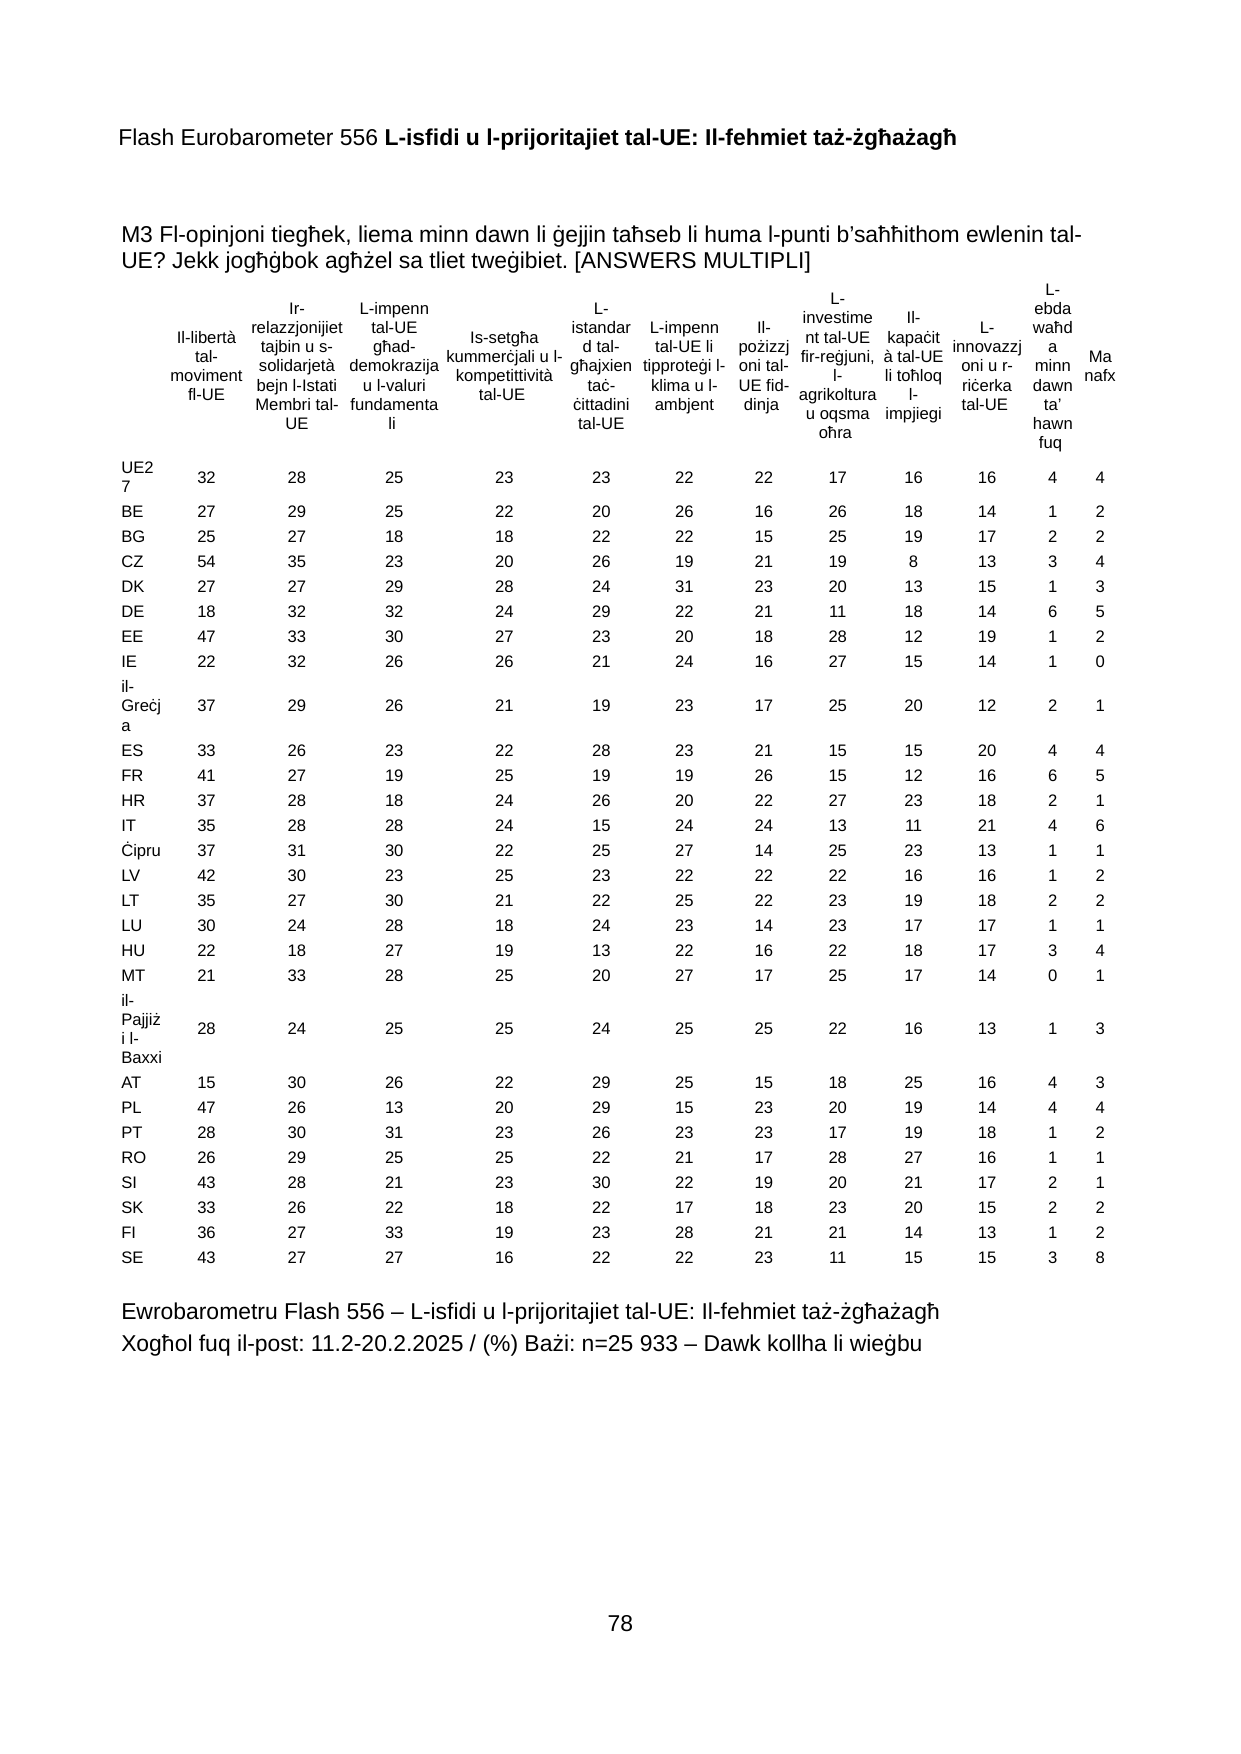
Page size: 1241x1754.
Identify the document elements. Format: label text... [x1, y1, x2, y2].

table_cell 24 [442, 788, 566, 812]
table_cell 19 [946, 624, 1027, 649]
table_cell 30 [346, 624, 442, 649]
table_cell 25 [636, 988, 732, 1070]
table_cell 43 [165, 1170, 248, 1195]
table_cell 24 [442, 813, 566, 837]
table_cell SK [118, 1195, 165, 1220]
table_cell 14 [946, 649, 1027, 674]
table_cell 17 [795, 455, 880, 499]
table_cell 1 [1027, 1220, 1078, 1245]
table_cell 16 [946, 1145, 1027, 1170]
table_cell 23 [880, 788, 946, 812]
table_cell 2 [1027, 1170, 1078, 1195]
table_cell 13 [946, 838, 1027, 862]
table_cell 6 [1027, 599, 1078, 624]
table_cell DE [118, 599, 165, 624]
table_cell 26 [566, 788, 636, 812]
table_cell 37 [165, 788, 248, 812]
table_cell 37 [165, 838, 248, 862]
table_cell 17 [636, 1195, 732, 1220]
table_cell 1 [1078, 1145, 1122, 1170]
table_cell 1 [1027, 574, 1078, 599]
table_cell 21 [733, 1220, 795, 1245]
table_cell 33 [248, 624, 346, 649]
table_cell 21 [880, 1170, 946, 1195]
table_cell 17 [733, 1145, 795, 1170]
table_cell 27 [346, 938, 442, 962]
table_cell 22 [636, 455, 732, 499]
table_cell 29 [248, 499, 346, 524]
table_cell 8 [880, 549, 946, 574]
table_cell SI [118, 1170, 165, 1195]
table_cell 16 [946, 863, 1027, 887]
table_cell L-istandard tal-għajxien taċ-ċittadini tal-UE [566, 277, 636, 455]
table_cell 18 [346, 524, 442, 549]
table_cell 24 [566, 913, 636, 937]
table_cell 23 [880, 838, 946, 862]
table_cell 20 [442, 1095, 566, 1120]
table_cell 3 [1027, 549, 1078, 574]
table_cell DK [118, 574, 165, 599]
table_cell 23 [733, 1245, 795, 1270]
table_cell 1 [1078, 674, 1122, 737]
table_cell Xogħol fuq il-post: 11.2-20.2.2025 / (%) Bażi: n=25 933 – Dawk kollha li wieġbu [118, 1328, 1122, 1360]
table_cell 18 [946, 1120, 1027, 1145]
table_cell 32 [346, 599, 442, 624]
table_cell 22 [442, 1070, 566, 1095]
table_cell 14 [733, 913, 795, 937]
table_cell 3 [1078, 988, 1122, 1070]
table_cell 15 [795, 738, 880, 762]
table_cell 20 [566, 499, 636, 524]
table_cell 25 [442, 763, 566, 787]
table_cell 12 [880, 624, 946, 649]
table_cell 25 [636, 888, 732, 912]
table_cell 15 [795, 763, 880, 787]
table_cell 31 [636, 574, 732, 599]
table_cell 1 [1078, 963, 1122, 987]
table_cell 18 [880, 938, 946, 962]
table_cell 22 [566, 1145, 636, 1170]
table_cell 4 [1027, 1095, 1078, 1120]
table_cell 22 [566, 1195, 636, 1220]
table_cell Ir-relazzjonijiet tajbin u s-solidarjetà bejn l-Istati Membri tal-UE [248, 277, 346, 455]
table_cell SE [118, 1245, 165, 1270]
table_cell 4 [1078, 1095, 1122, 1120]
table_cell 28 [248, 1170, 346, 1195]
table_cell 18 [795, 1070, 880, 1095]
table_cell Ewrobarometru Flash 556 – L-isfidi u l-prijoritajiet tal-UE: Il-fehmiet taż-żgħażagħ [118, 1295, 1122, 1327]
table_cell [165, 1270, 248, 1295]
table_cell ES [118, 738, 165, 762]
table_cell 25 [880, 1070, 946, 1095]
table_cell 1 [1078, 838, 1122, 862]
table_cell 23 [795, 888, 880, 912]
table_cell 16 [733, 649, 795, 674]
table_cell [795, 1270, 880, 1295]
table_cell 15 [880, 1245, 946, 1270]
table_cell 23 [795, 913, 880, 937]
table_cell 1 [1027, 649, 1078, 674]
table_cell 17 [946, 938, 1027, 962]
table_cell 14 [880, 1220, 946, 1245]
table_cell 22 [566, 524, 636, 549]
table_cell Il-pożizzjoni tal-UE fid-dinja [733, 277, 795, 455]
table_cell 18 [733, 624, 795, 649]
table_cell 19 [636, 763, 732, 787]
table_cell 19 [733, 1170, 795, 1195]
table_cell 3 [1027, 1245, 1078, 1270]
table_cell 0 [1078, 649, 1122, 674]
table_cell FR [118, 763, 165, 787]
table_cell [733, 1270, 795, 1295]
table_cell 27 [636, 838, 732, 862]
table_cell 19 [795, 549, 880, 574]
table_cell 23 [733, 1120, 795, 1145]
table_cell CZ [118, 549, 165, 574]
table_cell 27 [442, 624, 566, 649]
table_cell 22 [566, 888, 636, 912]
table_cell 5 [1078, 763, 1122, 787]
table_cell 25 [346, 455, 442, 499]
table_cell LU [118, 913, 165, 937]
table_cell 24 [248, 988, 346, 1070]
table_cell 11 [880, 813, 946, 837]
table_cell 24 [566, 574, 636, 599]
table_cell 43 [165, 1245, 248, 1270]
table_cell 41 [165, 763, 248, 787]
table_cell 19 [566, 674, 636, 737]
table_cell 8 [1078, 1245, 1122, 1270]
table_cell 22 [636, 938, 732, 962]
table_cell RO [118, 1145, 165, 1170]
table_cell 4 [1027, 1070, 1078, 1095]
table_cell 28 [442, 574, 566, 599]
table_cell 4 [1078, 738, 1122, 762]
table_cell 13 [880, 574, 946, 599]
table_cell 27 [795, 649, 880, 674]
table_cell 23 [636, 913, 732, 937]
table_cell 22 [165, 938, 248, 962]
table_cell 28 [346, 963, 442, 987]
table_cell 31 [248, 838, 346, 862]
table_cell PT [118, 1120, 165, 1145]
table_header M3 Fl-opinjoni tiegħek, liema minn dawn li ġejjin taħseb li huma l-punti b’saħħithom ewlenin tal-UE? Jekk jogħġbok agħżel sa tliet tweġibiet. [ANSWERS MULTIPLI] [118, 218, 1122, 277]
table_cell 26 [346, 674, 442, 737]
table_cell 18 [733, 1195, 795, 1220]
table_cell 17 [795, 1120, 880, 1145]
table_cell 22 [636, 524, 732, 549]
table_cell 1 [1078, 913, 1122, 937]
table_cell 1 [1027, 499, 1078, 524]
table_cell 25 [346, 988, 442, 1070]
table_cell 2 [1027, 788, 1078, 812]
table_cell 28 [248, 455, 346, 499]
table_cell 36 [165, 1220, 248, 1245]
table_cell UE27 [118, 455, 165, 499]
table_cell 23 [346, 549, 442, 574]
table_cell 27 [795, 788, 880, 812]
table_cell 18 [880, 499, 946, 524]
table_cell 6 [1078, 813, 1122, 837]
table_cell 13 [346, 1095, 442, 1120]
table_cell 28 [795, 1145, 880, 1170]
table_cell 25 [442, 1145, 566, 1170]
table_cell 20 [795, 1170, 880, 1195]
table_cell 24 [636, 649, 732, 674]
table_cell 22 [442, 838, 566, 862]
table_cell 16 [733, 499, 795, 524]
table_cell 11 [795, 1245, 880, 1270]
table_cell 16 [880, 863, 946, 887]
table_cell 19 [442, 1220, 566, 1245]
table_cell 24 [636, 813, 732, 837]
table_cell BG [118, 524, 165, 549]
table_cell 27 [248, 574, 346, 599]
table_cell 24 [566, 988, 636, 1070]
table_cell 19 [636, 549, 732, 574]
table_cell 26 [248, 738, 346, 762]
table_cell 47 [165, 1095, 248, 1120]
table_cell 20 [636, 624, 732, 649]
table_cell L-ebda waħda minn dawn ta’ hawn fuq [1027, 277, 1078, 455]
table_cell 21 [442, 674, 566, 737]
table_cell [1027, 1270, 1078, 1295]
table_cell 32 [165, 455, 248, 499]
table_cell 33 [248, 963, 346, 987]
table_cell 18 [442, 1195, 566, 1220]
table_cell 22 [165, 649, 248, 674]
table_cell 28 [346, 813, 442, 837]
table_cell Il-kapaċità tal-UE li toħloq l-impjiegi [880, 277, 946, 455]
table_cell 27 [880, 1145, 946, 1170]
table_cell [248, 1270, 346, 1295]
table_cell 22 [733, 455, 795, 499]
table_cell 19 [442, 938, 566, 962]
table_cell 2 [1078, 1220, 1122, 1245]
table_cell IT [118, 813, 165, 837]
table_cell 17 [946, 913, 1027, 937]
table_cell EE [118, 624, 165, 649]
table_cell 21 [733, 738, 795, 762]
table_cell 30 [248, 1120, 346, 1145]
table_cell 33 [346, 1220, 442, 1245]
table_cell 3 [1078, 1070, 1122, 1095]
table_cell 23 [636, 1120, 732, 1145]
table_cell 25 [795, 963, 880, 987]
table_cell 24 [248, 913, 346, 937]
table_cell 22 [733, 863, 795, 887]
table_cell 16 [946, 1070, 1027, 1095]
table_cell 25 [442, 963, 566, 987]
table_cell 35 [165, 888, 248, 912]
table_cell [880, 1270, 946, 1295]
table_cell 15 [733, 1070, 795, 1095]
table_cell LT [118, 888, 165, 912]
table_cell 28 [248, 788, 346, 812]
table_cell 21 [566, 649, 636, 674]
table_cell 20 [636, 788, 732, 812]
table_cell 13 [795, 813, 880, 837]
table_cell 19 [880, 524, 946, 549]
table_cell 14 [946, 963, 1027, 987]
table_cell 25 [442, 988, 566, 1070]
table_cell Ma nafx [1078, 277, 1122, 455]
table_cell 26 [248, 1195, 346, 1220]
table_cell 27 [346, 1245, 442, 1270]
table_cell 22 [442, 499, 566, 524]
table_cell 30 [248, 1070, 346, 1095]
table_cell 2 [1078, 888, 1122, 912]
table_cell 15 [880, 738, 946, 762]
table_cell 2 [1027, 888, 1078, 912]
table_cell 30 [165, 913, 248, 937]
table_cell L-investiment tal-UE fir-reġjuni, l-agrikoltura u oqsma oħra [795, 277, 880, 455]
table_cell 25 [733, 988, 795, 1070]
table_cell 16 [880, 455, 946, 499]
table_cell 29 [346, 574, 442, 599]
table_cell 31 [346, 1120, 442, 1145]
table_cell 11 [795, 599, 880, 624]
table_cell 27 [165, 574, 248, 599]
table_cell [946, 1270, 1027, 1295]
table_cell 28 [165, 1120, 248, 1145]
table_cell 1 [1027, 1120, 1078, 1145]
table_cell 29 [566, 599, 636, 624]
table_cell 2 [1027, 1195, 1078, 1220]
table_cell 17 [880, 963, 946, 987]
table_cell 18 [346, 788, 442, 812]
table_cell 22 [566, 1245, 636, 1270]
table_cell 19 [566, 763, 636, 787]
table_cell 2 [1027, 524, 1078, 549]
table_cell 27 [248, 1245, 346, 1270]
table_cell 23 [442, 1170, 566, 1195]
table_cell 15 [733, 524, 795, 549]
table_cell 28 [346, 913, 442, 937]
table_cell 4 [1027, 813, 1078, 837]
table_cell 23 [566, 1220, 636, 1245]
table_cell 35 [248, 549, 346, 574]
table_cell 21 [346, 1170, 442, 1195]
table_cell 16 [733, 938, 795, 962]
table_cell 24 [442, 599, 566, 624]
table_cell 18 [946, 788, 1027, 812]
table_cell 26 [442, 649, 566, 674]
table_cell 21 [636, 1145, 732, 1170]
table_cell 25 [795, 674, 880, 737]
table_cell 19 [880, 1095, 946, 1120]
table_cell 1 [1027, 624, 1078, 649]
table_cell 21 [946, 813, 1027, 837]
table_cell 2 [1027, 674, 1078, 737]
table_cell 1 [1027, 988, 1078, 1070]
table_cell 22 [636, 863, 732, 887]
table_cell 20 [442, 549, 566, 574]
table_cell 2 [1078, 524, 1122, 549]
table_cell 1 [1078, 1170, 1122, 1195]
table_cell 4 [1027, 738, 1078, 762]
table_cell 28 [248, 813, 346, 837]
table_cell 14 [733, 838, 795, 862]
table_cell 23 [566, 624, 636, 649]
table_cell 21 [733, 599, 795, 624]
table_cell 25 [566, 838, 636, 862]
table_cell 12 [880, 763, 946, 787]
table_cell 26 [346, 1070, 442, 1095]
table_cell 3 [1078, 574, 1122, 599]
table_cell il-Greċja [118, 674, 165, 737]
table_cell 26 [248, 1095, 346, 1120]
table_cell 15 [880, 649, 946, 674]
table_cell FI [118, 1220, 165, 1245]
table_cell 26 [346, 649, 442, 674]
table_cell 21 [795, 1220, 880, 1245]
table_cell 18 [165, 599, 248, 624]
table_cell 25 [442, 863, 566, 887]
table_cell 18 [442, 524, 566, 549]
table_cell 17 [733, 963, 795, 987]
table_cell 22 [733, 788, 795, 812]
table_cell 22 [733, 888, 795, 912]
table_cell LV [118, 863, 165, 887]
table_cell 15 [946, 1195, 1027, 1220]
table_cell 18 [248, 938, 346, 962]
table_cell 26 [165, 1145, 248, 1170]
table_cell 1 [1078, 788, 1122, 812]
table_cell 2 [1078, 1120, 1122, 1145]
table_cell 23 [733, 1095, 795, 1120]
table_cell 19 [880, 888, 946, 912]
table_cell 5 [1078, 599, 1122, 624]
table_cell L-impenn tal-UE li tipproteġi l-klima u l-ambjent [636, 277, 732, 455]
table_cell 20 [880, 674, 946, 737]
table_cell 23 [636, 674, 732, 737]
table_cell L-impenn tal-UE għad-demokrazija u l-valuri fundamentali [346, 277, 442, 455]
table_cell 22 [795, 988, 880, 1070]
table_cell 27 [248, 763, 346, 787]
table_cell 2 [1078, 499, 1122, 524]
table_cell 13 [946, 549, 1027, 574]
table_cell 15 [165, 1070, 248, 1095]
table_cell 17 [946, 524, 1027, 549]
table_cell 27 [165, 499, 248, 524]
table_cell 33 [165, 1195, 248, 1220]
table_cell 29 [248, 674, 346, 737]
table_cell 24 [733, 813, 795, 837]
table_cell 1 [1027, 1145, 1078, 1170]
table_cell 29 [566, 1095, 636, 1120]
table_cell 2 [1078, 1195, 1122, 1220]
table_cell 18 [880, 599, 946, 624]
table_cell 29 [566, 1070, 636, 1095]
table_cell Is-setgħa kummerċjali u l-kompetittività tal-UE [442, 277, 566, 455]
table_cell [636, 1270, 732, 1295]
table_cell 13 [946, 1220, 1027, 1245]
table_cell 30 [346, 838, 442, 862]
table_cell Ċipru [118, 838, 165, 862]
table_cell 16 [880, 988, 946, 1070]
table_cell [442, 1270, 566, 1295]
table_cell 17 [733, 674, 795, 737]
table_cell 2 [1078, 863, 1122, 887]
table_cell 23 [346, 863, 442, 887]
table_cell 16 [946, 455, 1027, 499]
table_cell 3 [1027, 938, 1078, 962]
table_cell 42 [165, 863, 248, 887]
table_cell 17 [880, 913, 946, 937]
table_cell 14 [946, 499, 1027, 524]
table_cell 29 [248, 1145, 346, 1170]
table_cell 25 [795, 524, 880, 549]
table_cell 35 [165, 813, 248, 837]
table_cell 25 [636, 1070, 732, 1095]
table_cell 26 [566, 1120, 636, 1145]
table_cell HU [118, 938, 165, 962]
table_cell 23 [795, 1195, 880, 1220]
table_cell 27 [636, 963, 732, 987]
table_cell il-Pajjiżi l-Baxxi [118, 988, 165, 1070]
table_cell MT [118, 963, 165, 987]
table_cell 25 [346, 499, 442, 524]
table_cell 4 [1078, 938, 1122, 962]
table_cell 28 [165, 988, 248, 1070]
table_cell 22 [795, 863, 880, 887]
table_cell 22 [636, 599, 732, 624]
table_cell 23 [733, 574, 795, 599]
table_cell L-innovazzjoni u r-riċerka tal-UE [946, 277, 1027, 455]
table_cell 20 [566, 963, 636, 987]
table_cell 21 [442, 888, 566, 912]
table_cell 25 [795, 838, 880, 862]
table_cell [118, 277, 165, 455]
table_cell 23 [346, 738, 442, 762]
table_cell 33 [165, 738, 248, 762]
table_cell 32 [248, 599, 346, 624]
table_cell 15 [566, 813, 636, 837]
table_cell 4 [1027, 455, 1078, 499]
table_cell 22 [636, 1245, 732, 1270]
table_cell 27 [248, 888, 346, 912]
table_cell 23 [636, 738, 732, 762]
table_cell 1 [1027, 838, 1078, 862]
table_cell 32 [248, 649, 346, 674]
table_cell 30 [346, 888, 442, 912]
table_cell 23 [566, 455, 636, 499]
table_cell 23 [442, 1120, 566, 1145]
table_cell 25 [165, 524, 248, 549]
table_cell 1 [1027, 913, 1078, 937]
table_cell 27 [248, 524, 346, 549]
table_cell AT [118, 1070, 165, 1095]
table_cell 4 [1078, 549, 1122, 574]
table_cell 20 [795, 574, 880, 599]
table_cell 26 [795, 499, 880, 524]
table_cell [346, 1270, 442, 1295]
table_cell 14 [946, 1095, 1027, 1120]
table_cell 4 [1078, 455, 1122, 499]
table_cell 13 [946, 988, 1027, 1070]
table_cell 26 [636, 499, 732, 524]
table_cell 12 [946, 674, 1027, 737]
table_cell 25 [346, 1145, 442, 1170]
table_cell HR [118, 788, 165, 812]
table_cell 22 [442, 738, 566, 762]
table_cell 22 [346, 1195, 442, 1220]
table_cell 22 [636, 1170, 732, 1195]
table_cell 17 [946, 1170, 1027, 1195]
table_cell 54 [165, 549, 248, 574]
table_cell 26 [566, 549, 636, 574]
table_cell 20 [946, 738, 1027, 762]
table_cell 13 [566, 938, 636, 962]
table_cell 21 [733, 549, 795, 574]
table_cell [118, 1270, 165, 1295]
table_cell 15 [946, 574, 1027, 599]
table_cell 18 [946, 888, 1027, 912]
table_cell 6 [1027, 763, 1078, 787]
table_cell PL [118, 1095, 165, 1120]
table_cell 30 [566, 1170, 636, 1195]
table_cell 18 [442, 913, 566, 937]
table_cell 23 [566, 863, 636, 887]
table_cell 15 [636, 1095, 732, 1120]
table_cell 16 [442, 1245, 566, 1270]
table_cell 0 [1027, 963, 1078, 987]
table_cell 27 [248, 1220, 346, 1245]
table_cell 19 [880, 1120, 946, 1145]
table_cell 22 [795, 938, 880, 962]
table_cell 20 [880, 1195, 946, 1220]
table_cell Il-libertà tal-moviment fl-UE [165, 277, 248, 455]
table_cell 14 [946, 599, 1027, 624]
table_cell 37 [165, 674, 248, 737]
table_cell 20 [795, 1095, 880, 1120]
table_cell 21 [165, 963, 248, 987]
table_cell 15 [946, 1245, 1027, 1270]
table_cell [566, 1270, 636, 1295]
table_cell IE [118, 649, 165, 674]
table_cell 19 [346, 763, 442, 787]
table_cell 28 [566, 738, 636, 762]
table_cell 2 [1078, 624, 1122, 649]
table_cell [1078, 1270, 1122, 1295]
table_cell 1 [1027, 863, 1078, 887]
table_cell 16 [946, 763, 1027, 787]
table_cell 28 [795, 624, 880, 649]
table_cell 26 [733, 763, 795, 787]
table_cell 47 [165, 624, 248, 649]
table_cell 23 [442, 455, 566, 499]
table_cell 30 [248, 863, 346, 887]
table_cell BE [118, 499, 165, 524]
table_cell 28 [636, 1220, 732, 1245]
